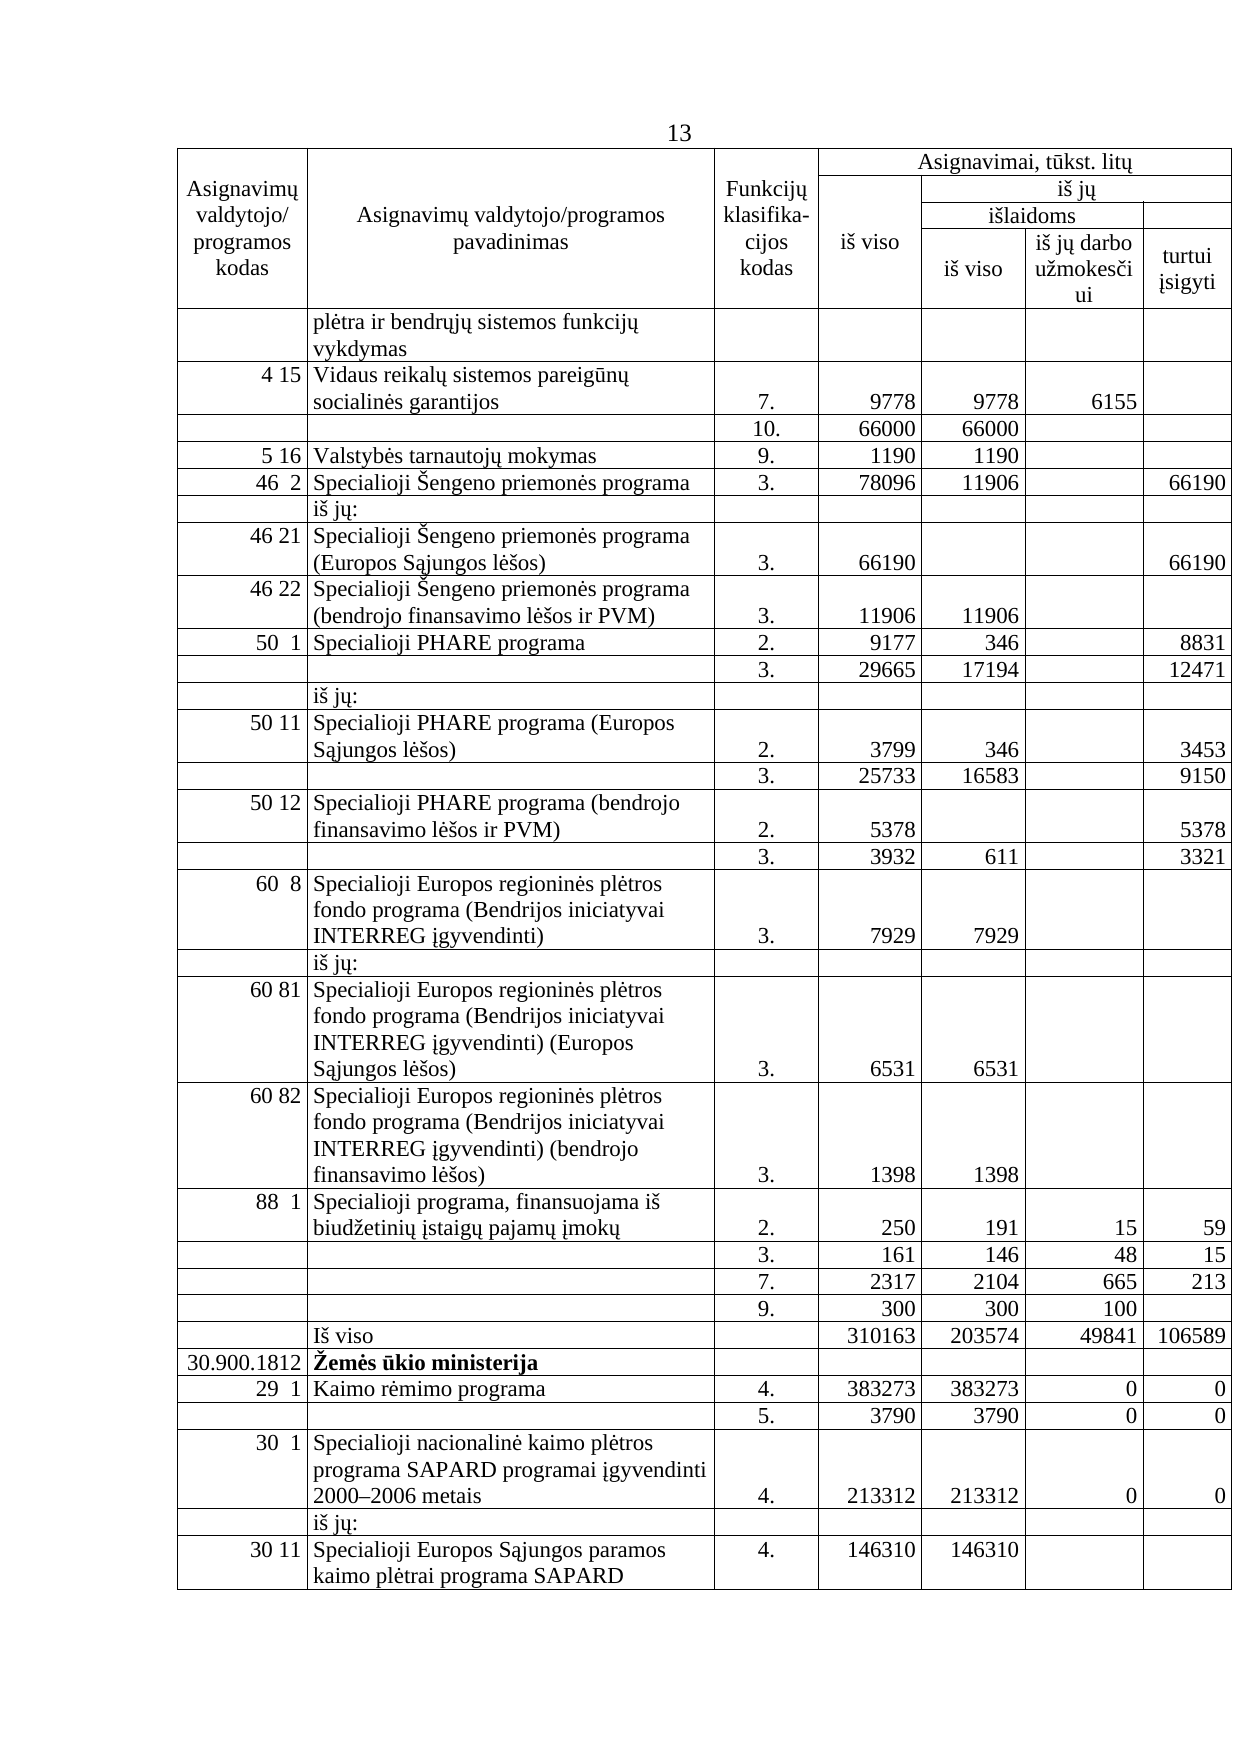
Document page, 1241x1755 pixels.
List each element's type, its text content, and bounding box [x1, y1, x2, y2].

table_cell iš jų: [308, 1509, 714, 1535]
table_cell Specialioji Europos regioninės plėtros fondo programa (Bendrijos iniciatyvai INTERREG įgyvendinti) (Europos Sąjungos lėšos) [308, 977, 714, 1081]
table_cell 29 1 [178, 1376, 307, 1402]
table_cell 30.900.1812 [178, 1349, 307, 1375]
table_cell 2. [715, 790, 818, 842]
table_cell [308, 1269, 714, 1294]
table_cell [819, 1509, 921, 1535]
table_cell [178, 1403, 307, 1429]
table_cell 3. [715, 656, 818, 682]
table_cell [922, 683, 1025, 709]
table_cell [1026, 1349, 1143, 1375]
table_cell 1190 [819, 442, 921, 468]
table_cell [308, 656, 714, 682]
table_cell iš jų: [308, 683, 714, 709]
table_cell [178, 950, 307, 976]
table_header Asignavimai, tūkst. litų [819, 149, 1231, 174]
table_cell 25733 [819, 763, 921, 789]
table_cell 665 [1026, 1269, 1143, 1294]
table_cell turtui įsigyti [1144, 229, 1231, 308]
table_cell Žemės ūkio ministerija [308, 1349, 714, 1375]
table_cell [1026, 763, 1143, 789]
table_cell 88 1 [178, 1189, 307, 1241]
table_cell 3453 [1144, 710, 1231, 762]
table_cell 60 8 [178, 870, 307, 949]
table_cell Iš viso [308, 1322, 714, 1348]
table_cell [1026, 1083, 1143, 1187]
table_cell 100 [1026, 1295, 1143, 1321]
table_cell 0 [1026, 1376, 1143, 1402]
table_cell 50 12 [178, 790, 307, 842]
table_cell 7929 [819, 870, 921, 949]
table_cell 30 11 [178, 1536, 307, 1588]
table_cell [1026, 790, 1143, 842]
table_cell 15 [1026, 1189, 1143, 1241]
table_cell 4. [715, 1430, 818, 1508]
table_cell [922, 1349, 1025, 1375]
table_cell [308, 1403, 714, 1429]
table_cell [178, 1242, 307, 1267]
table_cell [178, 496, 307, 522]
table_cell 9177 [819, 629, 921, 655]
table_cell 7929 [922, 870, 1025, 949]
table_cell 346 [922, 629, 1025, 655]
table_cell [1026, 1536, 1143, 1588]
table_cell 106589 [1144, 1322, 1231, 1348]
table_cell 29665 [819, 656, 921, 682]
table_cell 9. [715, 442, 818, 468]
table_cell [178, 1509, 307, 1535]
table_cell 3. [715, 1083, 818, 1187]
table_cell Kaimo rėmimo programa [308, 1376, 714, 1402]
table_cell 1398 [819, 1083, 921, 1187]
table_cell 3. [715, 1242, 818, 1267]
table_cell 300 [922, 1295, 1025, 1321]
table_cell [308, 763, 714, 789]
table_cell [1026, 415, 1143, 441]
table_cell [819, 950, 921, 976]
table_cell [1026, 523, 1143, 575]
table_cell [715, 309, 818, 361]
table_cell Specialioji programa, finansuojama iš biudžetinių įstaigų pajamų įmokų [308, 1189, 714, 1241]
table_cell Specialioji Šengeno priemonės programa (Europos Sąjungos lėšos) [308, 523, 714, 575]
table_cell [1026, 309, 1143, 361]
table_cell [178, 415, 307, 441]
table_cell 46 22 [178, 576, 307, 628]
table_cell [1026, 442, 1143, 468]
table_cell plėtra ir bendrųjų sistemos funkcijų vykdymas [308, 309, 714, 361]
table_cell 9150 [1144, 763, 1231, 789]
table_cell 2. [715, 629, 818, 655]
table_cell [178, 683, 307, 709]
table_cell 7. [715, 1269, 818, 1294]
table_cell [1144, 1083, 1231, 1187]
table_cell 3. [715, 469, 818, 495]
table_cell išlaidoms [922, 203, 1143, 228]
table_cell [1144, 683, 1231, 709]
table_cell [922, 1509, 1025, 1535]
table_cell 11906 [922, 576, 1025, 628]
table_cell 2. [715, 710, 818, 762]
table_cell [308, 415, 714, 441]
table_cell 3. [715, 977, 818, 1081]
table_cell [922, 523, 1025, 575]
table_cell [1144, 1349, 1231, 1375]
table_cell 4 15 [178, 362, 307, 414]
table_cell [715, 1509, 818, 1535]
table_cell [922, 950, 1025, 976]
table_cell 203574 [922, 1322, 1025, 1348]
table_cell [1144, 203, 1231, 228]
table_cell iš viso [922, 229, 1025, 308]
table_cell [715, 1322, 818, 1348]
table_cell [1026, 710, 1143, 762]
table_cell 0 [1144, 1376, 1231, 1402]
table_cell [178, 656, 307, 682]
table_cell 191 [922, 1189, 1025, 1241]
table_cell 66190 [1144, 469, 1231, 495]
table_cell [1026, 656, 1143, 682]
table_cell [1026, 870, 1143, 949]
table_cell 46 21 [178, 523, 307, 575]
table_cell [178, 843, 307, 869]
table_cell 9778 [819, 362, 921, 414]
table_cell iš jų: [308, 950, 714, 976]
table_cell [1026, 469, 1143, 495]
table_cell 146 [922, 1242, 1025, 1267]
table_cell 50 11 [178, 710, 307, 762]
table_cell [819, 683, 921, 709]
table_cell 213312 [922, 1430, 1025, 1508]
table_cell [715, 950, 818, 976]
table_cell 6155 [1026, 362, 1143, 414]
table_cell 300 [819, 1295, 921, 1321]
table_cell [1144, 415, 1231, 441]
table_cell 2104 [922, 1269, 1025, 1294]
table_cell 4. [715, 1536, 818, 1588]
table_cell Specialioji Europos regioninės plėtros fondo programa (Bendrijos iniciatyvai INTERREG įgyvendinti) (bendrojo finansavimo lėšos) [308, 1083, 714, 1187]
table_cell [1144, 870, 1231, 949]
table_cell [1144, 1509, 1231, 1535]
table_cell 7. [715, 362, 818, 414]
table_cell 5 16 [178, 442, 307, 468]
table_cell 146310 [922, 1536, 1025, 1588]
table_cell 16583 [922, 763, 1025, 789]
table_cell Specialioji PHARE programa (Europos Sąjungos lėšos) [308, 710, 714, 762]
table_cell [308, 843, 714, 869]
table_cell 611 [922, 843, 1025, 869]
table_cell [819, 496, 921, 522]
table_cell 161 [819, 1242, 921, 1267]
table_cell [1026, 683, 1143, 709]
table_cell 213312 [819, 1430, 921, 1508]
table_cell [1026, 843, 1143, 869]
table_cell 66190 [819, 523, 921, 575]
table_cell Specialioji nacionalinė kaimo plėtros programa SAPARD programai įgyvendinti 2000–2006 metais [308, 1430, 714, 1508]
table_cell iš viso [819, 176, 921, 308]
table_cell [715, 1349, 818, 1375]
table_header Asignavimų valdytojo/ programos kodas [178, 149, 307, 308]
table_cell Vidaus reikalų sistemos pareigūnų socialinės garantijos [308, 362, 714, 414]
table_cell iš jų darbo užmokesčiui [1026, 229, 1143, 308]
table_cell 383273 [819, 1376, 921, 1402]
table_cell [178, 1269, 307, 1294]
table_header Asignavimų valdytojo/programos pavadinimas [308, 149, 714, 308]
table_cell 4. [715, 1376, 818, 1402]
table_cell [1144, 442, 1231, 468]
table_cell 9. [715, 1295, 818, 1321]
table_cell 250 [819, 1189, 921, 1241]
table_cell 8831 [1144, 629, 1231, 655]
table_cell 11906 [819, 576, 921, 628]
table_cell 6531 [819, 977, 921, 1081]
table_cell 5378 [819, 790, 921, 842]
table_cell 3790 [922, 1403, 1025, 1429]
table_cell 146310 [819, 1536, 921, 1588]
table_cell [1144, 362, 1231, 414]
table_header Funkcijų klasifika-cijos kodas [715, 149, 818, 308]
table_cell iš jų [922, 176, 1231, 201]
table_cell 3. [715, 843, 818, 869]
table_cell [922, 790, 1025, 842]
table_cell [922, 309, 1025, 361]
table_cell 3. [715, 576, 818, 628]
table_cell [178, 309, 307, 361]
table_cell 383273 [922, 1376, 1025, 1402]
table_cell 66000 [922, 415, 1025, 441]
table_cell 2. [715, 1189, 818, 1241]
table_cell 60 82 [178, 1083, 307, 1187]
table_cell [1026, 496, 1143, 522]
table_cell Specialioji Europos regioninės plėtros fondo programa (Bendrijos iniciatyvai INTERREG įgyvendinti) [308, 870, 714, 949]
table_cell 10. [715, 415, 818, 441]
table_cell 60 81 [178, 977, 307, 1081]
table_cell 0 [1026, 1403, 1143, 1429]
table_cell [1144, 977, 1231, 1081]
table_cell 1398 [922, 1083, 1025, 1187]
table_cell [178, 1322, 307, 1348]
table_cell [819, 1349, 921, 1375]
table_cell 346 [922, 710, 1025, 762]
table_cell 9778 [922, 362, 1025, 414]
table_cell [1144, 950, 1231, 976]
table_cell 15 [1144, 1242, 1231, 1267]
table_cell 310163 [819, 1322, 921, 1348]
table_cell 66190 [1144, 523, 1231, 575]
table_cell Specialioji Europos Sąjungos paramos kaimo plėtrai programa SAPARD [308, 1536, 714, 1588]
table_cell [178, 763, 307, 789]
table_cell [1144, 1536, 1231, 1588]
table_cell [1144, 309, 1231, 361]
table_cell 59 [1144, 1189, 1231, 1241]
table_cell 48 [1026, 1242, 1143, 1267]
table_cell [1026, 629, 1143, 655]
table_cell [1144, 576, 1231, 628]
table_cell [1026, 576, 1143, 628]
table_cell 5378 [1144, 790, 1231, 842]
table_cell [1026, 950, 1143, 976]
table_cell 213 [1144, 1269, 1231, 1294]
table_cell Specialioji PHARE programa (bendrojo finansavimo lėšos ir PVM) [308, 790, 714, 842]
table_cell Valstybės tarnautojų mokymas [308, 442, 714, 468]
table_cell [1144, 1295, 1231, 1321]
table_cell 66000 [819, 415, 921, 441]
table_cell iš jų: [308, 496, 714, 522]
table_cell 2317 [819, 1269, 921, 1294]
table_cell 49841 [1026, 1322, 1143, 1348]
table_cell 6531 [922, 977, 1025, 1081]
table_cell 3. [715, 763, 818, 789]
table_cell [715, 496, 818, 522]
table_cell 3321 [1144, 843, 1231, 869]
table_cell 50 1 [178, 629, 307, 655]
table_cell 0 [1026, 1430, 1143, 1508]
table_cell 11906 [922, 469, 1025, 495]
table_cell Specialioji PHARE programa [308, 629, 714, 655]
table_cell [715, 683, 818, 709]
table_cell 30 1 [178, 1430, 307, 1508]
table_cell [1026, 1509, 1143, 1535]
table_cell Specialioji Šengeno priemonės programa (bendrojo finansavimo lėšos ir PVM) [308, 576, 714, 628]
table_cell [819, 309, 921, 361]
table_cell 3. [715, 870, 818, 949]
table_cell 78096 [819, 469, 921, 495]
table_cell 3799 [819, 710, 921, 762]
table_cell 0 [1144, 1403, 1231, 1429]
table_cell 3. [715, 523, 818, 575]
table_cell [922, 496, 1025, 522]
table_cell [1026, 977, 1143, 1081]
table_cell [1144, 496, 1231, 522]
table_cell 3790 [819, 1403, 921, 1429]
table_cell 3932 [819, 843, 921, 869]
table_cell 0 [1144, 1430, 1231, 1508]
table_cell 12471 [1144, 656, 1231, 682]
table_cell [308, 1242, 714, 1267]
table_cell 5. [715, 1403, 818, 1429]
table_cell 1190 [922, 442, 1025, 468]
table_cell [178, 1295, 307, 1321]
table_cell [308, 1295, 714, 1321]
table_cell 46 2 [178, 469, 307, 495]
table_cell Specialioji Šengeno priemonės programa [308, 469, 714, 495]
table_cell 17194 [922, 656, 1025, 682]
